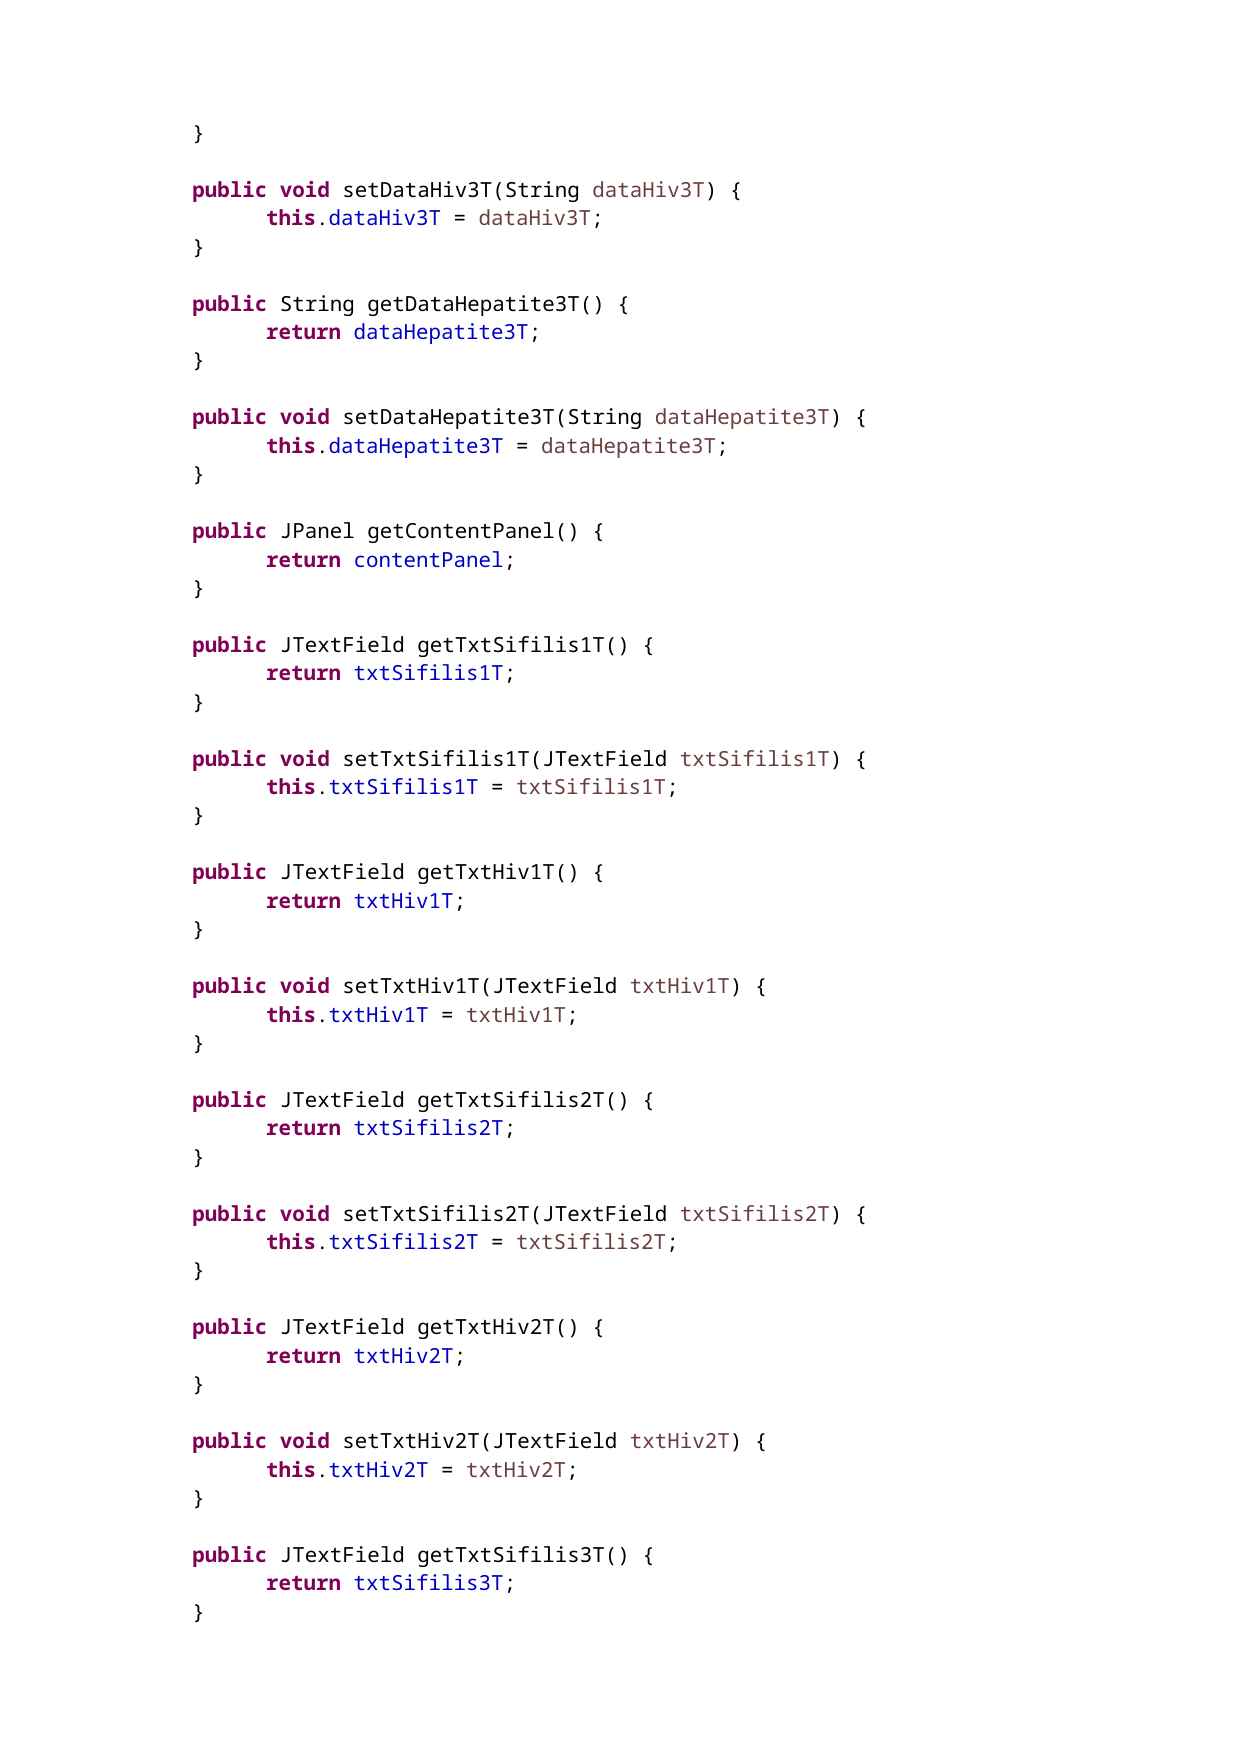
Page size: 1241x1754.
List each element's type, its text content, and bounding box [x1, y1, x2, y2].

text public void setDataHepatite3T(String dataHepatite3T) { [118, 402, 1122, 431]
text } [118, 1142, 1122, 1170]
text this.txtHiv2T = txtHiv2T; [118, 1455, 1122, 1483]
text return txtSifilis3T; [118, 1568, 1122, 1597]
text } [118, 1597, 1122, 1625]
text public void setTxtSifilis1T(JTextField txtSifilis1T) { [118, 744, 1122, 772]
text } [118, 118, 1122, 147]
text } [118, 459, 1122, 488]
text return dataHepatite3T; [118, 317, 1122, 346]
text this.txtHiv1T = txtHiv1T; [118, 1000, 1122, 1028]
text public String getDataHepatite3T() { [118, 289, 1122, 317]
text } [118, 1028, 1122, 1057]
text } [118, 687, 1122, 715]
text public void setTxtHiv2T(JTextField txtHiv2T) { [118, 1426, 1122, 1455]
text public void setTxtHiv1T(JTextField txtHiv1T) { [118, 971, 1122, 1000]
text } [118, 914, 1122, 943]
text } [118, 801, 1122, 829]
text public void setTxtSifilis2T(JTextField txtSifilis2T) { [118, 1199, 1122, 1227]
text } [118, 346, 1122, 374]
text public JTextField getTxtSifilis3T() { [118, 1540, 1122, 1568]
text } [118, 1483, 1122, 1512]
text this.dataHepatite3T = dataHepatite3T; [118, 431, 1122, 459]
text public JTextField getTxtHiv1T() { [118, 857, 1122, 886]
text } [118, 1256, 1122, 1284]
text public JTextField getTxtSifilis2T() { [118, 1085, 1122, 1113]
text return txtSifilis1T; [118, 658, 1122, 687]
text this.txtSifilis1T = txtSifilis1T; [118, 772, 1122, 801]
text public JTextField getTxtSifilis1T() { [118, 630, 1122, 658]
text } [118, 1369, 1122, 1398]
text return txtSifilis2T; [118, 1113, 1122, 1142]
text this.txtSifilis2T = txtSifilis2T; [118, 1227, 1122, 1256]
text return txtHiv1T; [118, 886, 1122, 914]
text } [118, 232, 1122, 260]
text this.dataHiv3T = dataHiv3T; [118, 203, 1122, 232]
text public void setDataHiv3T(String dataHiv3T) { [118, 175, 1122, 203]
text return contentPanel; [118, 545, 1122, 573]
text } [118, 573, 1122, 602]
text return txtHiv2T; [118, 1341, 1122, 1369]
text public JTextField getTxtHiv2T() { [118, 1312, 1122, 1341]
text public JPanel getContentPanel() { [118, 516, 1122, 545]
